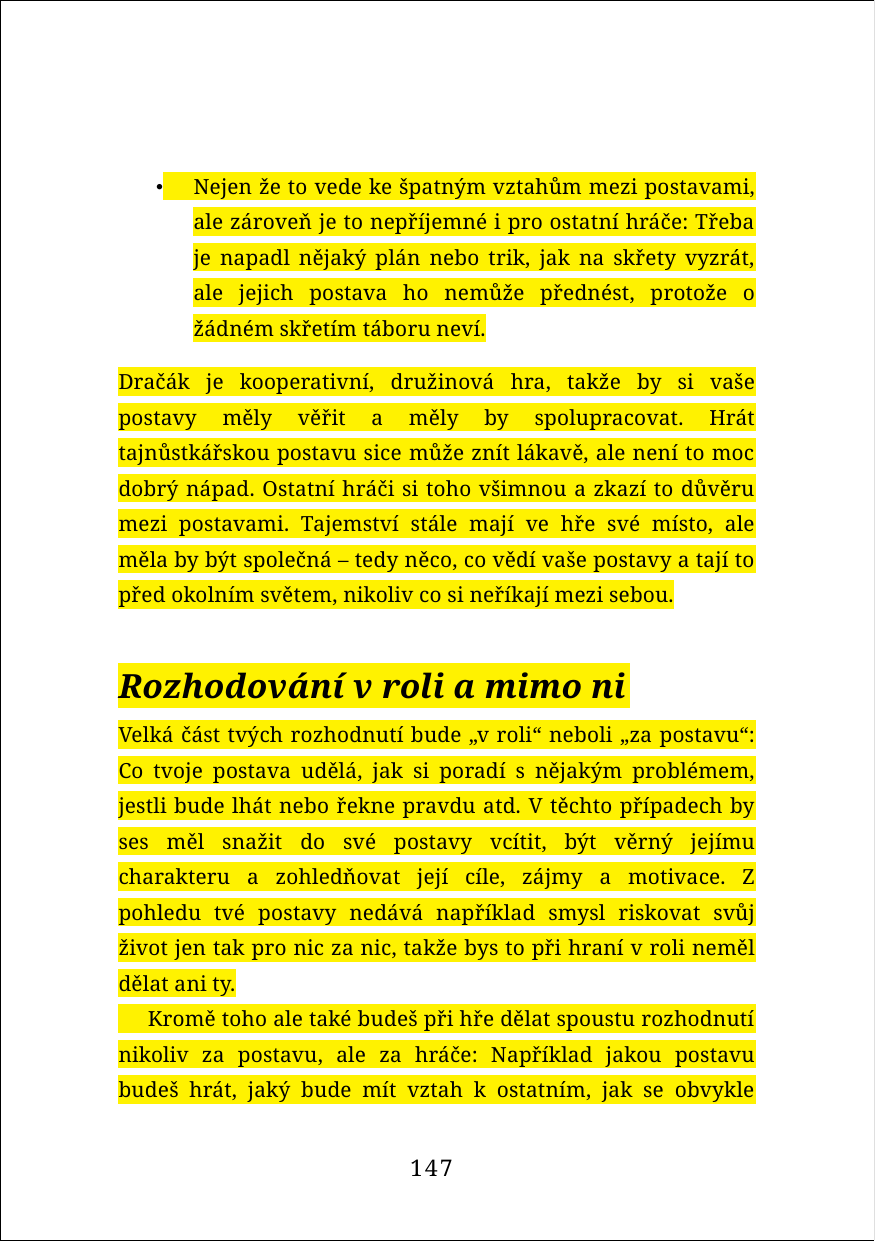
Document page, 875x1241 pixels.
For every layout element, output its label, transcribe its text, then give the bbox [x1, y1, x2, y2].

text Dračák je kooperativní, družinová hra, takže by si vaše postavy měly věřit a měly by spolupracovat. Hrát tajnůstkářskou postavu sice může znít lákavě, ale není to moc dobrý nápad. Ostatní hráči si toho všimnou a zkazí to důvěru mezi postavami. Tajemství stále mají ve hře své místo, ale měla by být společná – tedy něco, co vědí vaše postavy a tají to před okolním světem, nikoliv co si neříkají mezi sebou. [118, 367, 756, 609]
subtitle Rozhodování v roli a mimo ni [118, 663, 756, 708]
text Velká část tvých rozhodnutí bude „v roli“ neboli „za postavu“: Co tvoje postava udělá, jak si poradí s nějakým problémem, jestli bude lhát nebo řekne pravdu atd. V těchto případech by ses měl snažit do své postavy vcítit, být věrný jejímu charakteru a zohledňovat její cíle, zájmy a motivace. Z pohledu tvé postavy nedává například smysl riskovat svůj život jen tak pro nic za nic, takže bys to při hraní v roli neměl dělat ani ty. Kromě toho ale také budeš při hře dělat spoustu rozhodnutí nikoliv za postavu, ale za hráče: Například jakou postavu budeš hrát, jaký bude mít vztah k ostatním, jak se obvykle [118, 720, 756, 1104]
list Nejen že to vede ke špatným vztahům mezi postavami, ale zároveň je to nepříjemné i pro ostatní hráče: Třeba je napadl nějaký plán nebo trik, jak na skřety vyzrát, ale jejich postava ho nemůže přednést, protože o žádném skřetím táboru neví. [156, 172, 756, 342]
